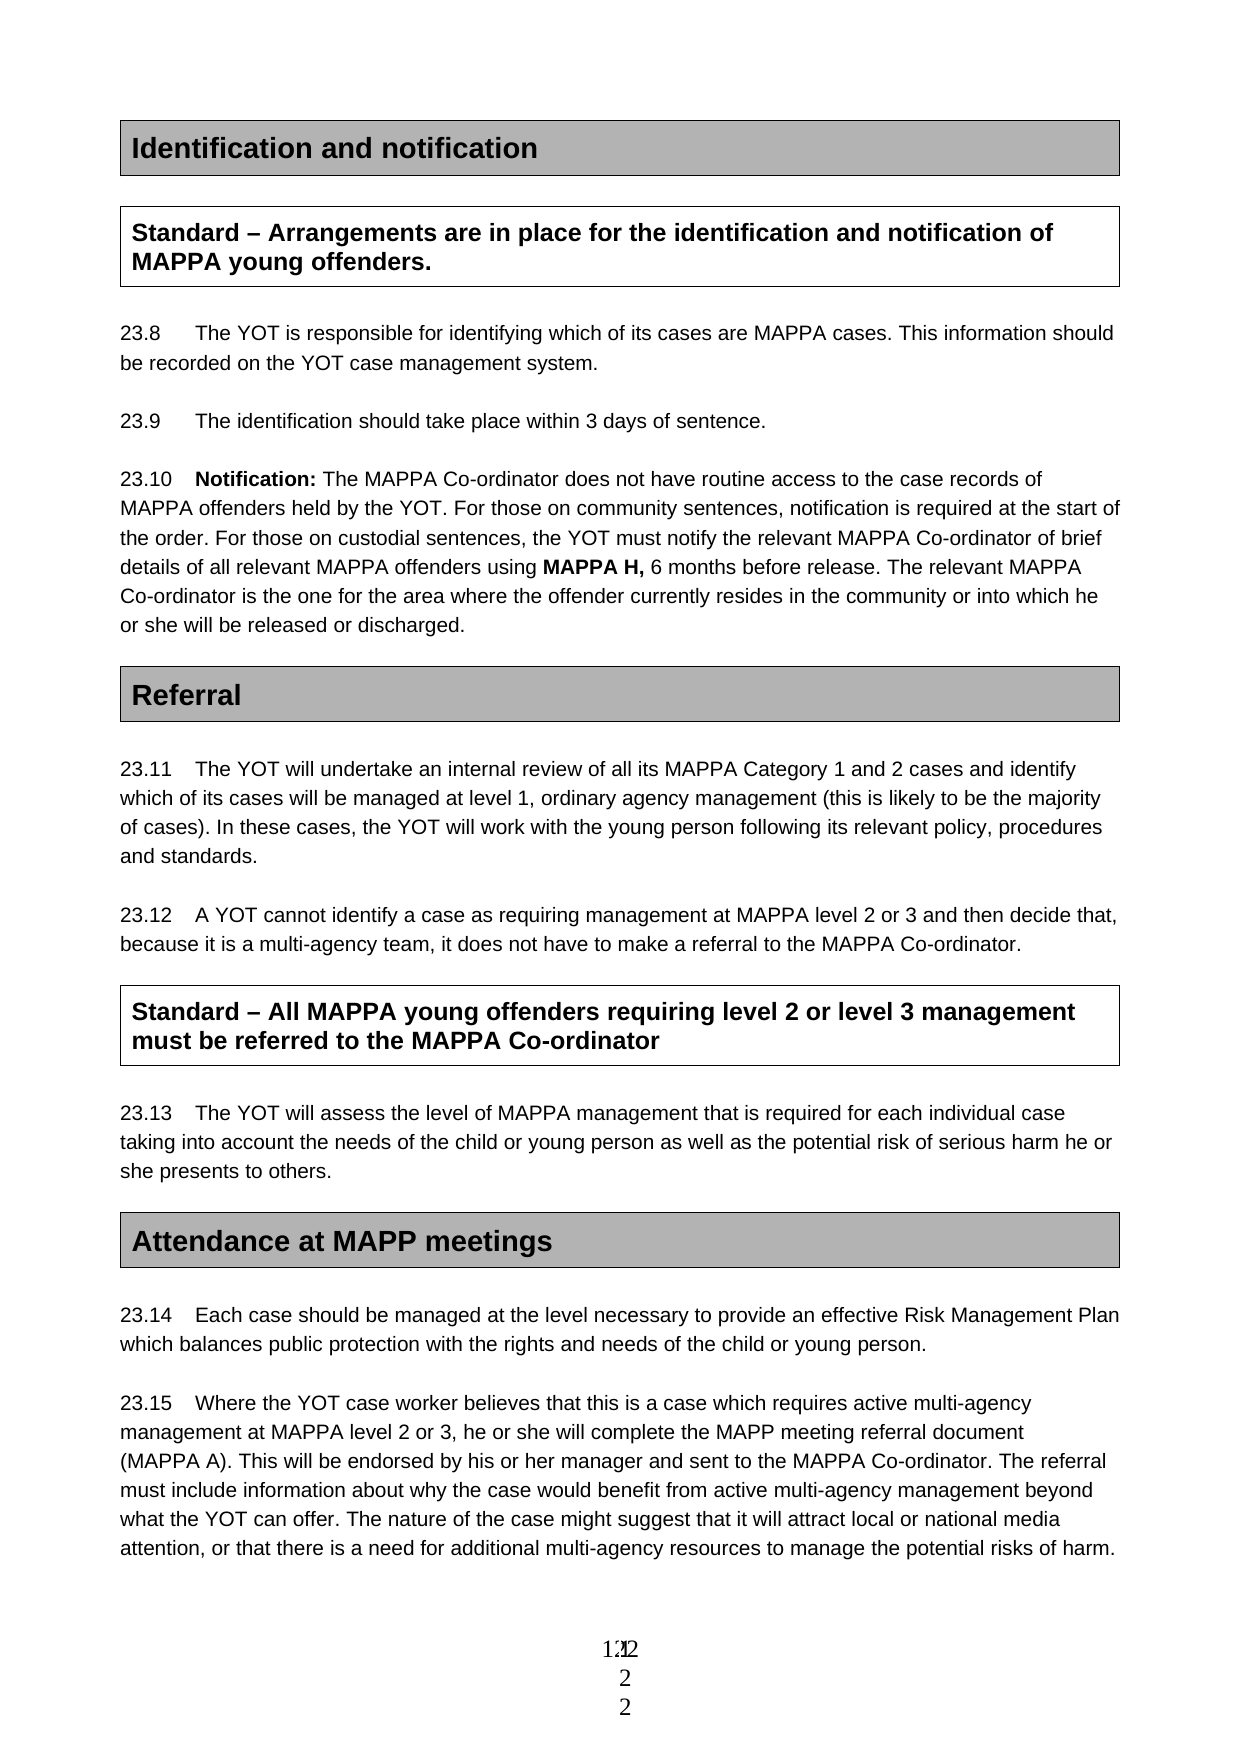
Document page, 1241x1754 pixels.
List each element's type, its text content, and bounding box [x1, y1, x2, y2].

subtitle Standard – All MAPPA young offenders requiring level 2 or level 3 management must be referred to the MAPPA Co-ordinator [121, 986, 1119, 1065]
text 23.9 The identification should take place within 3 days of sentence. [120, 403, 1120, 433]
subtitle Standard – Arrangements are in place for the identification and notification of MAPPA young offenders. [121, 207, 1119, 286]
text Identification and notification [121, 121, 1119, 175]
text Referral [121, 667, 1119, 721]
text 23.12 A YOT cannot identify a case as requiring management at MAPPA level 2 or 3 and then decide that, because it is a multi-agency team, it does not have to make a referral to the MAPPA Co-ordinator. [120, 897, 1120, 956]
text 23.8 The YOT is responsible for identifying which of its cases are MAPPA cases. This information should be recorded on the YOT case management system. [120, 316, 1120, 374]
text 23.10 Notification: The MAPPA Co-ordinator does not have routine access to the case records of MAPPA offenders held by the YOT. For those on community sentences, notification is required at the start of the order. For those on custodial sentences, the YOT must notify the relevant MAPPA Co-ordinator of brief details of all relevant MAPPA offenders using MAPPA H, 6 months before release. The relevant MAPPA Co-ordinator is the one for the area where the offender currently resides in the community or into which he or she will be released or discharged. [120, 462, 1120, 637]
text 23.15 Where the YOT case worker believes that this is a case which requires active multi-agency management at MAPPA level 2 or 3, he or she will complete the MAPP meeting referral document (MAPPA A). This will be endorsed by his or her manager and sent to the MAPPA Co-ordinator. The referral must include information about why the case would benefit from active multi-agency management beyond what the YOT can offer. The nature of the case might suggest that it will attract local or national media attention, or that there is a need for additional multi-agency resources to manage the potential risks of harm. [120, 1385, 1120, 1560]
text 23.13 The YOT will assess the level of MAPPA management that is required for each individual case taking into account the needs of the child or young person as well as the potential risk of serious harm he or she presents to others. [120, 1095, 1120, 1183]
text 23.11 The YOT will undertake an internal review of all its MAPPA Category 1 and 2 cases and identify which of its cases will be managed at level 1, ordinary agency management (this is likely to be the majority of cases). In these cases, the YOT will work with the young person following its relevant policy, procedures and standards. [120, 752, 1120, 868]
text Attendance at MAPP meetings [121, 1213, 1119, 1267]
text 23.14 Each case should be managed at the level necessary to provide an effective Risk Management Plan which balances public protection with the rights and needs of the child or young person. [120, 1298, 1120, 1356]
